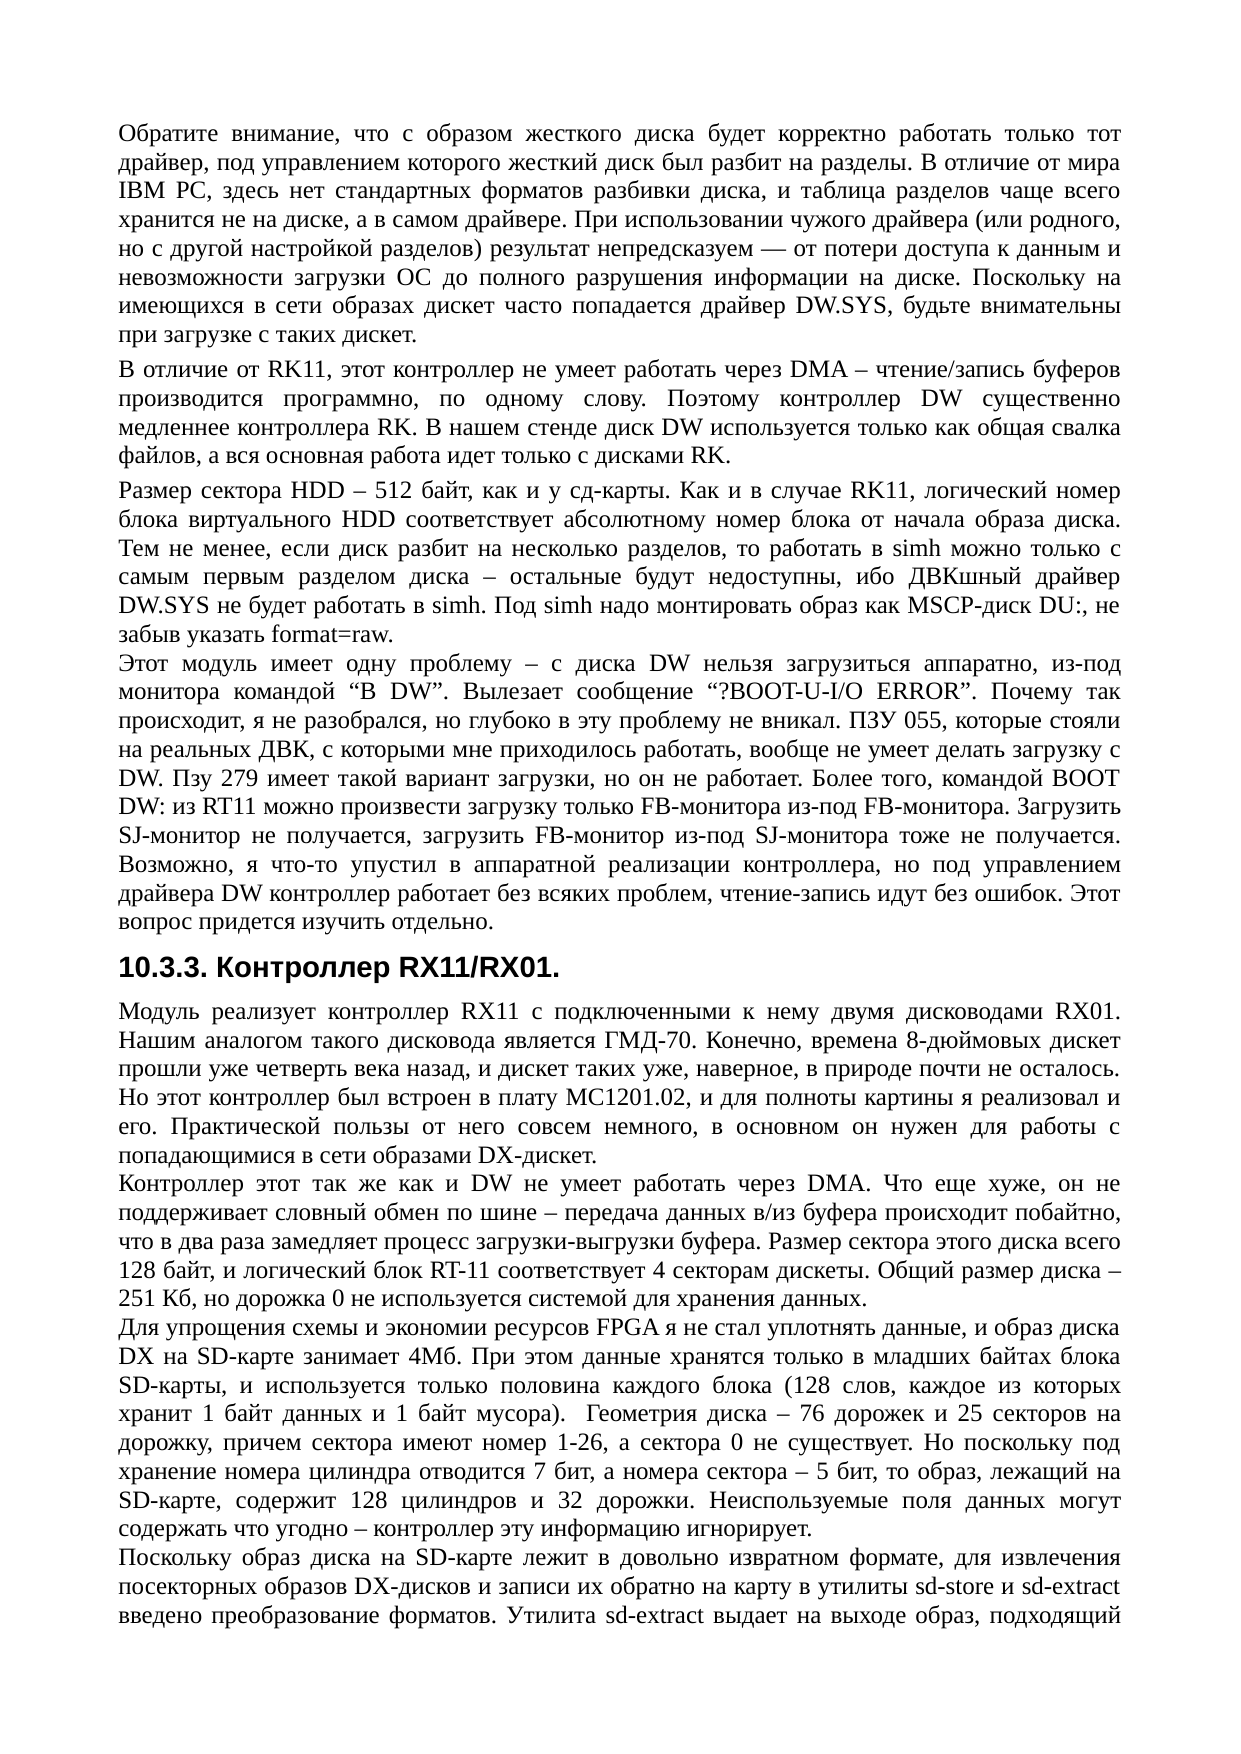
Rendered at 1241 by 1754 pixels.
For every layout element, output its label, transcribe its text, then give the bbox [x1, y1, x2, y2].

text Контроллер этот так же как и DW не умеет работать через DMA. Что еще хуже, он не поддерживает словный обмен по шине – передача данных в/из буфера происходит побайтно, что в два раза замедляет процесс загрузки-выгрузки буфера. Размер сектора этого диска всего 128 байт, и логический блок RT-11 соответствует 4 секторам дискеты. Общий размер диска – 251 Кб, но дорожка 0 не используется системой для хранения данных. [118, 1168, 1122, 1312]
text Обратите внимание, что с образом жесткого диска будет корректно работать только тот драйвер, под управлением которого жесткий диск был разбит на разделы. В отличие от мира IBM PC, здесь нет стандартных форматов разбивки диска, и таблица разделов чаще всего хранится не на диске, а в самом драйвере. При использовании чужого драйвера (или родного, но с другой настройкой разделов) результат непредсказуем — от потери доступа к данным и невозможности загрузки ОС до полного разрушения информации на диске. Поскольку на имеющихся в сети образах дискет часто попадается драйвер DW.SYS, будьте внимательны при загрузке с таких дискет. [118, 118, 1122, 348]
text Для упрощения схемы и экономии ресурсов FPGA я не стал уплотнять данные, и образ диска DX на SD-карте занимает 4Мб. При этом данные хранятся только в младших байтах блока SD-карты, и используется только половина каждого блока (128 слов, каждое из которых хранит 1 байт данных и 1 байт мусора). Геометрия диска – 76 дорожек и 25 секторов на дорожку, причем сектора имеют номер 1-26, а сектора 0 не существует. Но поскольку под хранение номера цилиндра отводится 7 бит, а номера сектора – 5 бит, то образ, лежащий на SD-карте, содержит 128 цилиндров и 32 дорожки. Неиспользуемые поля данных могут содержать что угодно – контроллер эту информацию игнорирует. [118, 1312, 1122, 1542]
text Модуль реализует контроллер RX11 с подключенными к нему двумя дисководами RX01. Нашим аналогом такого дисковода является ГМД-70. Конечно, времена 8-дюймовых дискет прошли уже четверть века назад, и дискет таких уже, наверное, в природе почти не осталось. Но этот контроллер был встроен в плату МС1201.02, и для полноты картины я реализовал и его. Практической пользы от него совсем немного, в основном он нужен для работы с попадающимися в сети образами DХ-дискет. [118, 996, 1122, 1168]
text Этот модуль имеет одну проблему – с диска DW нельзя загрузиться аппаратно, из-под монитора командой “B DW”. Вылезает сообщение “?BOOT-U-I/O ERROR”. Почему так происходит, я не разобрался, но глубоко в эту проблему не вникал. ПЗУ 055, которые стояли на реальных ДВК, с которыми мне приходилось работать, вообще не умеет делать загрузку с DW. Пзу 279 имеет такой вариант загрузки, но он не работает. Более того, командой BOOT DW: из RT11 можно произвести загрузку только FB-монитора из-под FB-монитора. Загрузить SJ-монитор не получается, загрузить FB-монитор из-под SJ-монитора тоже не получается. Возможно, я что-то упустил в аппаратной реализации контроллера, но под управлением драйвера DW контроллер работает без всяких проблем, чтение-запись идут без ошибок. Этот вопрос придется изучить отдельно. [118, 648, 1122, 935]
subtitle 10.3.3. Контроллер RX11/RX01. [118, 950, 1122, 983]
text Размер сектора HDD – 512 байт, как и у сд-карты. Как и в случае RK11, логический номер блока виртуального HDD соответствует абсолютному номер блока от начала образа диска. Тем не менее, если диск разбит на несколько разделов, то работать в simh можно только с самым первым разделом диска – остальные будут недоступны, ибо ДВКшный драйвер DW.SYS не будет работать в simh. Под simh надо монтировать образ как MSCP-диск DU:, не забыв указать format=raw. [118, 475, 1122, 648]
text В отличие от RK11, этот контроллер не умеет работать через DMA – чтение/запись буферов производится программно, по одному слову. Поэтому контроллер DW существенно медленнее контроллера RK. В нашем стенде диск DW используется только как общая свалка файлов, а вся основная работа идет только c дисками RK. [118, 354, 1122, 469]
text Поскольку образ диска на SD-карте лежит в довольно извратном формате, для извлечения посекторных образов DX-дисков и записи их обратно на карту в утилиты sd-store и sd-extract введено преобразование форматов. Утилита sd-extract выдает на выходе образ, подходящий [118, 1542, 1122, 1628]
